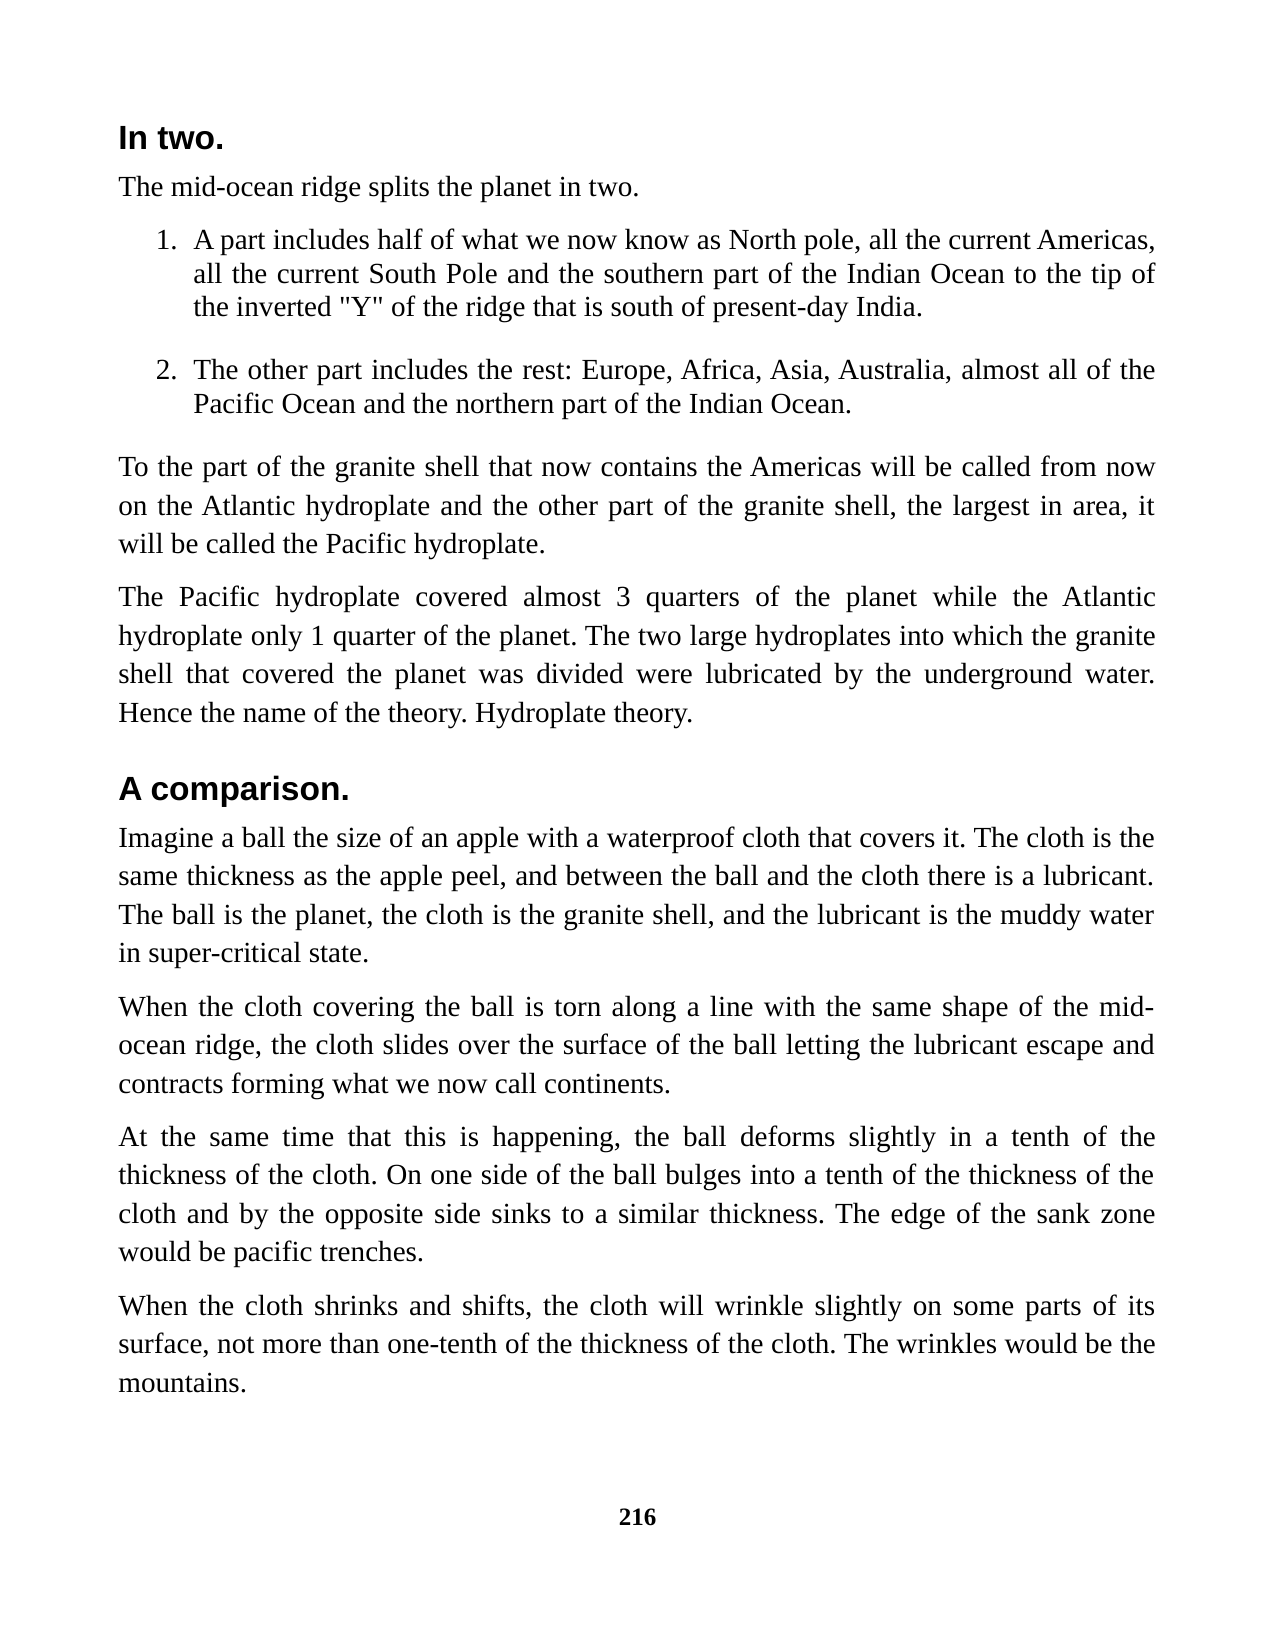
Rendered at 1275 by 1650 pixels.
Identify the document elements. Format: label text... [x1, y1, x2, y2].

text To the part of the granite shell that now contains the Americas will be called from now on the Atlantic hydroplate and the other part of the granite shell, the largest in area, it will be called the Pacific hydroplate. [118, 449, 1157, 560]
text When the cloth shrinks and shifts, the cloth will wrinkle slightly on some parts of its surface, not more than one-tenth of the thickness of the cloth. The wrinkles would be the mountains. [118, 1288, 1157, 1398]
text Imagine a ball the size of an apple with a waterproof cloth that covers it. The cloth is the same thickness as the apple peel, and between the ball and the cloth there is a lubricant. The ball is the planet, the cloth is the granite shell, and the lubricant is the muddy water in super-critical state. [118, 820, 1157, 969]
text The mid-ocean ridge splits the planet in two. [118, 169, 1157, 203]
subtitle A comparison. [118, 769, 1157, 807]
list A part includes half of what we now know as North pole, all the current Americas, all the current South Pole and the southern part of the Indian Ocean to the tip of the inverted "Y" of the ridge that is south of present-day India. [156, 222, 1157, 323]
list The other part includes the rest: Europe, Africa, Asia, Australia, almost all of the Pacific Ocean and the northern part of the Indian Ocean. [156, 352, 1157, 419]
subtitle In two. [118, 118, 1157, 157]
text At the same time that this is happening, the ball deforms slightly in a tenth of the thickness of the cloth. On one side of the ball bulges into a tenth of the thickness of the cloth and by the opposite side sinks to a similar thickness. The edge of the sank zone would be pacific trenches. [118, 1119, 1157, 1268]
text The Pacific hydroplate covered almost 3 quarters of the planet while the Atlantic hydroplate only 1 quarter of the planet. The two large hydroplates into which the granite shell that covered the planet was divided were lubricated by the underground water. Hence the name of the theory. Hydroplate theory. [118, 579, 1157, 728]
text When the cloth covering the ball is torn along a line with the same shape of the mid-ocean ridge, the cloth slides over the surface of the ball letting the lubricant escape and contracts forming what we now call continents. [118, 989, 1157, 1099]
